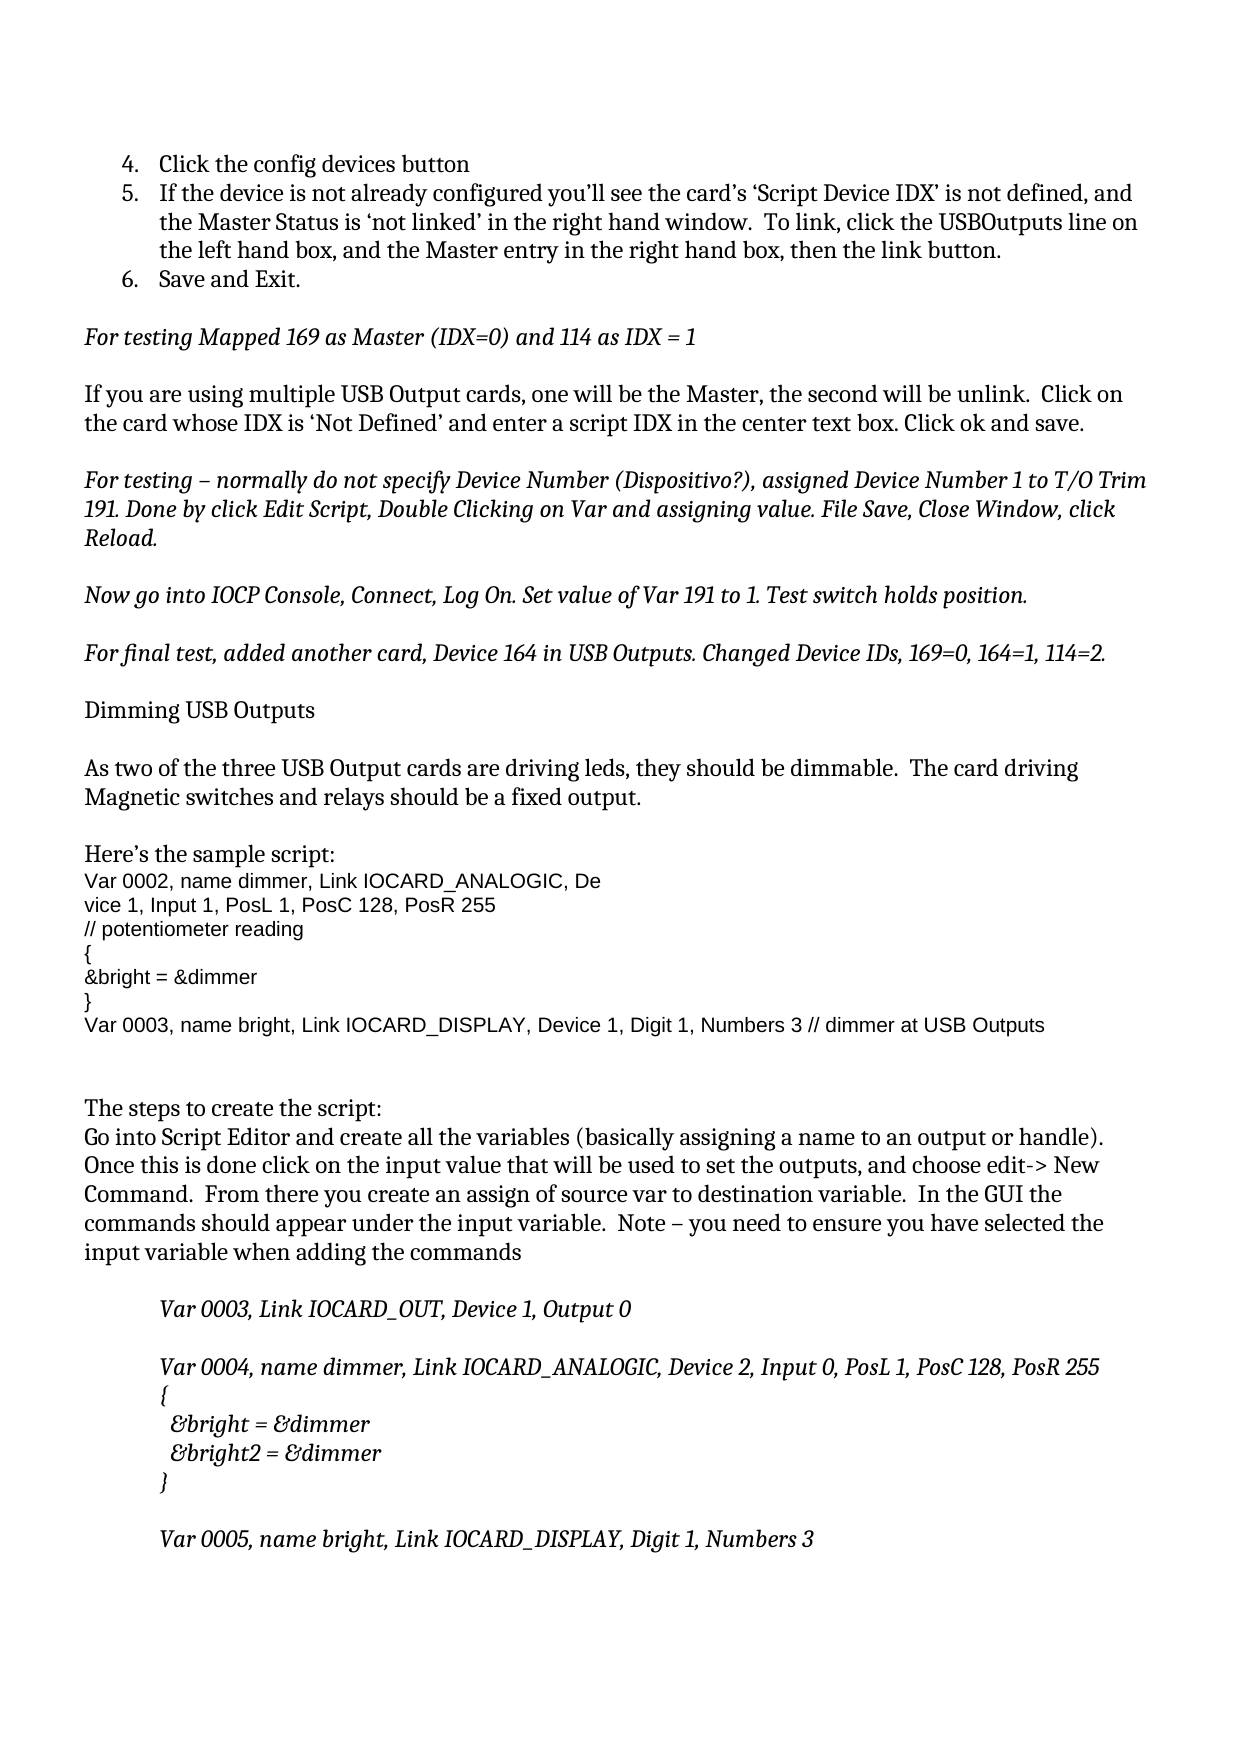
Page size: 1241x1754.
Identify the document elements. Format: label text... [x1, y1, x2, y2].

text As two of the three USB Output cards are driving leds, they should be dimmable. The card driving Magnetic switches and relays should be a fixed output. [84, 754, 1148, 811]
text Go into Script Editor and create all the variables (basically assigning a name to an output or handle). [84, 1123, 1148, 1151]
text Here’s the sample script: [84, 840, 1148, 869]
text Once this is done click on the input value that will be used to set the outputs, and choose edit-> New Command. From there you create an assign of source var to destination variable. In the GUI the commands should appear under the input variable. Note – you need to ensure you have selected the input variable when adding the commands [84, 1151, 1148, 1266]
text If you are using multiple USB Output cards, one will be the Master, the second will be unlink. Click on the card whose IDX is ‘Not Defined’ and enter a script IDX in the center text box. Click ok and save. [84, 380, 1148, 437]
text For testing Mapped 169 as Master (IDX=0) and 114 as IDX = 1 [84, 322, 1148, 351]
text Var 0003, Link IOCARD_OUT, Device 1, Output 0 Var 0004, name dimmer, Link IOCARD_ANALOGIC, Device 2, Input 0, PosL 1, PosC 128, PosR 255 { &bright = &dimmer &bright2 = &dimmer } Var 0005, name bright, Link IOCARD_DISPLAY, Digit 1, Numbers 3 [159, 1295, 1148, 1554]
text For final test, added another card, Device 164 in USB Outputs. Changed Device IDs, 169=0, 164=1, 114=2. [84, 639, 1148, 667]
text The steps to create the script: [84, 1094, 1148, 1123]
text For testing – normally do not specify Device Number (Dispositivo?), assigned Device Number 1 to T/O Trim 191. Done by click Edit Script, Double Clicking on Var and assigning value. File Save, Close Window, click Reload. [84, 466, 1148, 552]
text &bright = &dimmer [84, 964, 1148, 988]
text // potentiometer reading [84, 917, 1148, 941]
list Click the config devices button [122, 150, 1148, 179]
text Var 0002, name dimmer, Link IOCARD_ANALOGIC, De [84, 869, 1148, 893]
list If the device is not already configured you’ll see the card’s ‘Script Device IDX’ is not defined, and the Master Status is ‘not linked’ in the right hand window. To link, click the USBOutputs line on the left hand box, and the Master entry in the right hand box, then the link button. [122, 179, 1148, 265]
text } [84, 988, 1148, 1012]
text { [84, 941, 1148, 964]
text Dimming USB Outputs [84, 696, 1148, 725]
text Now go into IOCP Console, Connect, Log On. Set value of Var 191 to 1. Test switch holds position. [84, 581, 1148, 610]
list Save and Exit. [122, 265, 1148, 294]
text Var 0003, name bright, Link IOCARD_DISPLAY, Device 1, Digit 1, Numbers 3 // dimmer at USB Outputs [84, 1012, 1148, 1036]
text vice 1, Input 1, PosL 1, PosC 128, PosR 255 [84, 893, 1148, 917]
